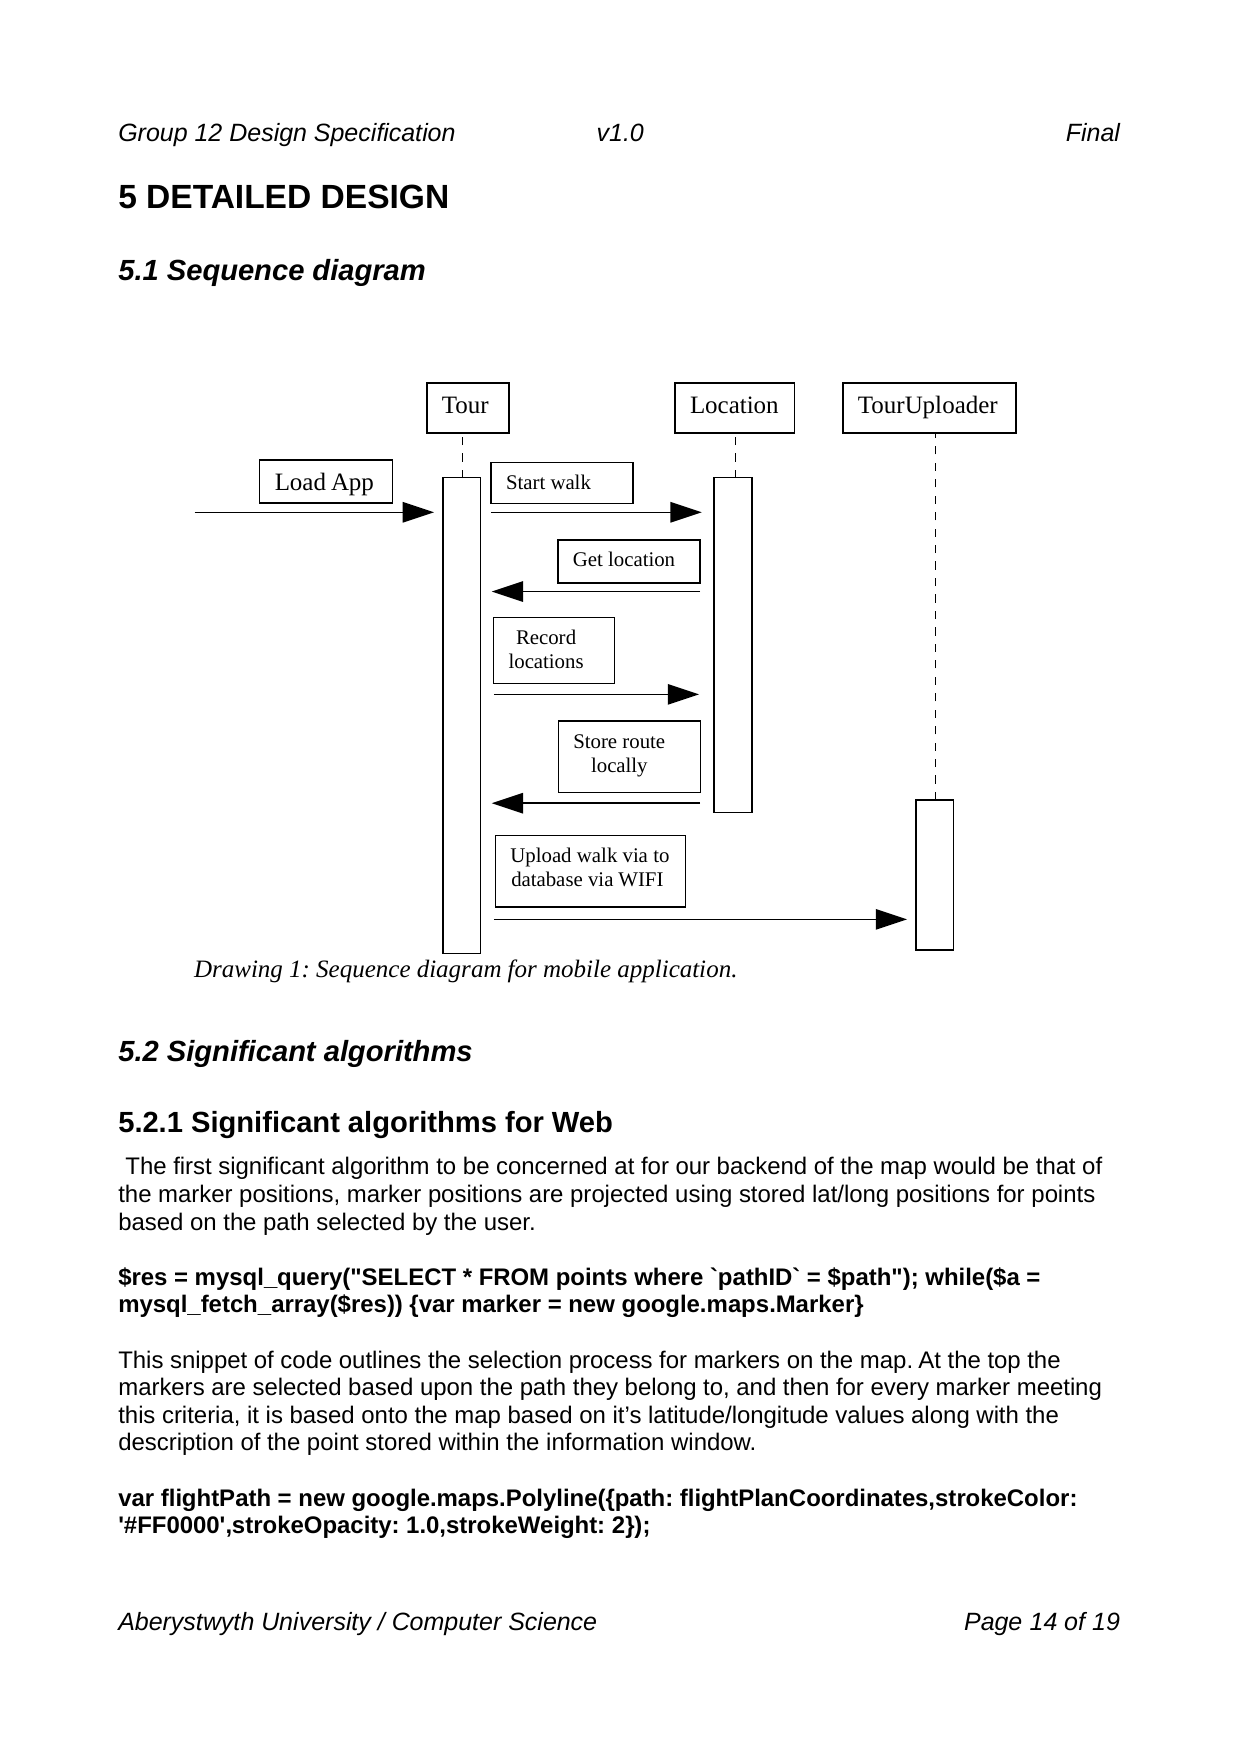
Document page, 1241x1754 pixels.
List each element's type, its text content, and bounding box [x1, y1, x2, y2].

subtitle 5 DETAILED DESIGN [118, 176, 1122, 215]
text Drawing 1: Sequence diagram for mobile application. [194, 396, 1017, 983]
subtitle 5.1 Sequence diagram [118, 253, 1122, 286]
subtitle 5.2 Significant algorithms [118, 1034, 1122, 1068]
text The first significant algorithm to be concerned at for our backend of the map would be that of the marker positions, marker positions are projected using stored lat/long positions for points based on the path selected by the user. [118, 1151, 1122, 1235]
text var flightPath = new google.maps.Polyline({path: flightPlanCoordinates,strokeColor: '#FF0000',strokeOpacity: 1.0,strokeWeight: 2}); [118, 1483, 1122, 1539]
text $res = mysql_query("SELECT * FROM points where `pathID` = $path"); while($a = mysql_fetch_array($res)) {var marker = new google.maps.Marker} [118, 1263, 1122, 1318]
subtitle 5.2.1 Significant algorithms for Web [118, 1105, 1122, 1139]
text This snippet of code outlines the selection process for markers on the map. At the top the markers are selected based upon the path they belong to, and then for every marker meeting this criteria, it is based onto the map based on it’s latitude/longitude values along with the description of the point stored within the information window. [118, 1346, 1122, 1456]
